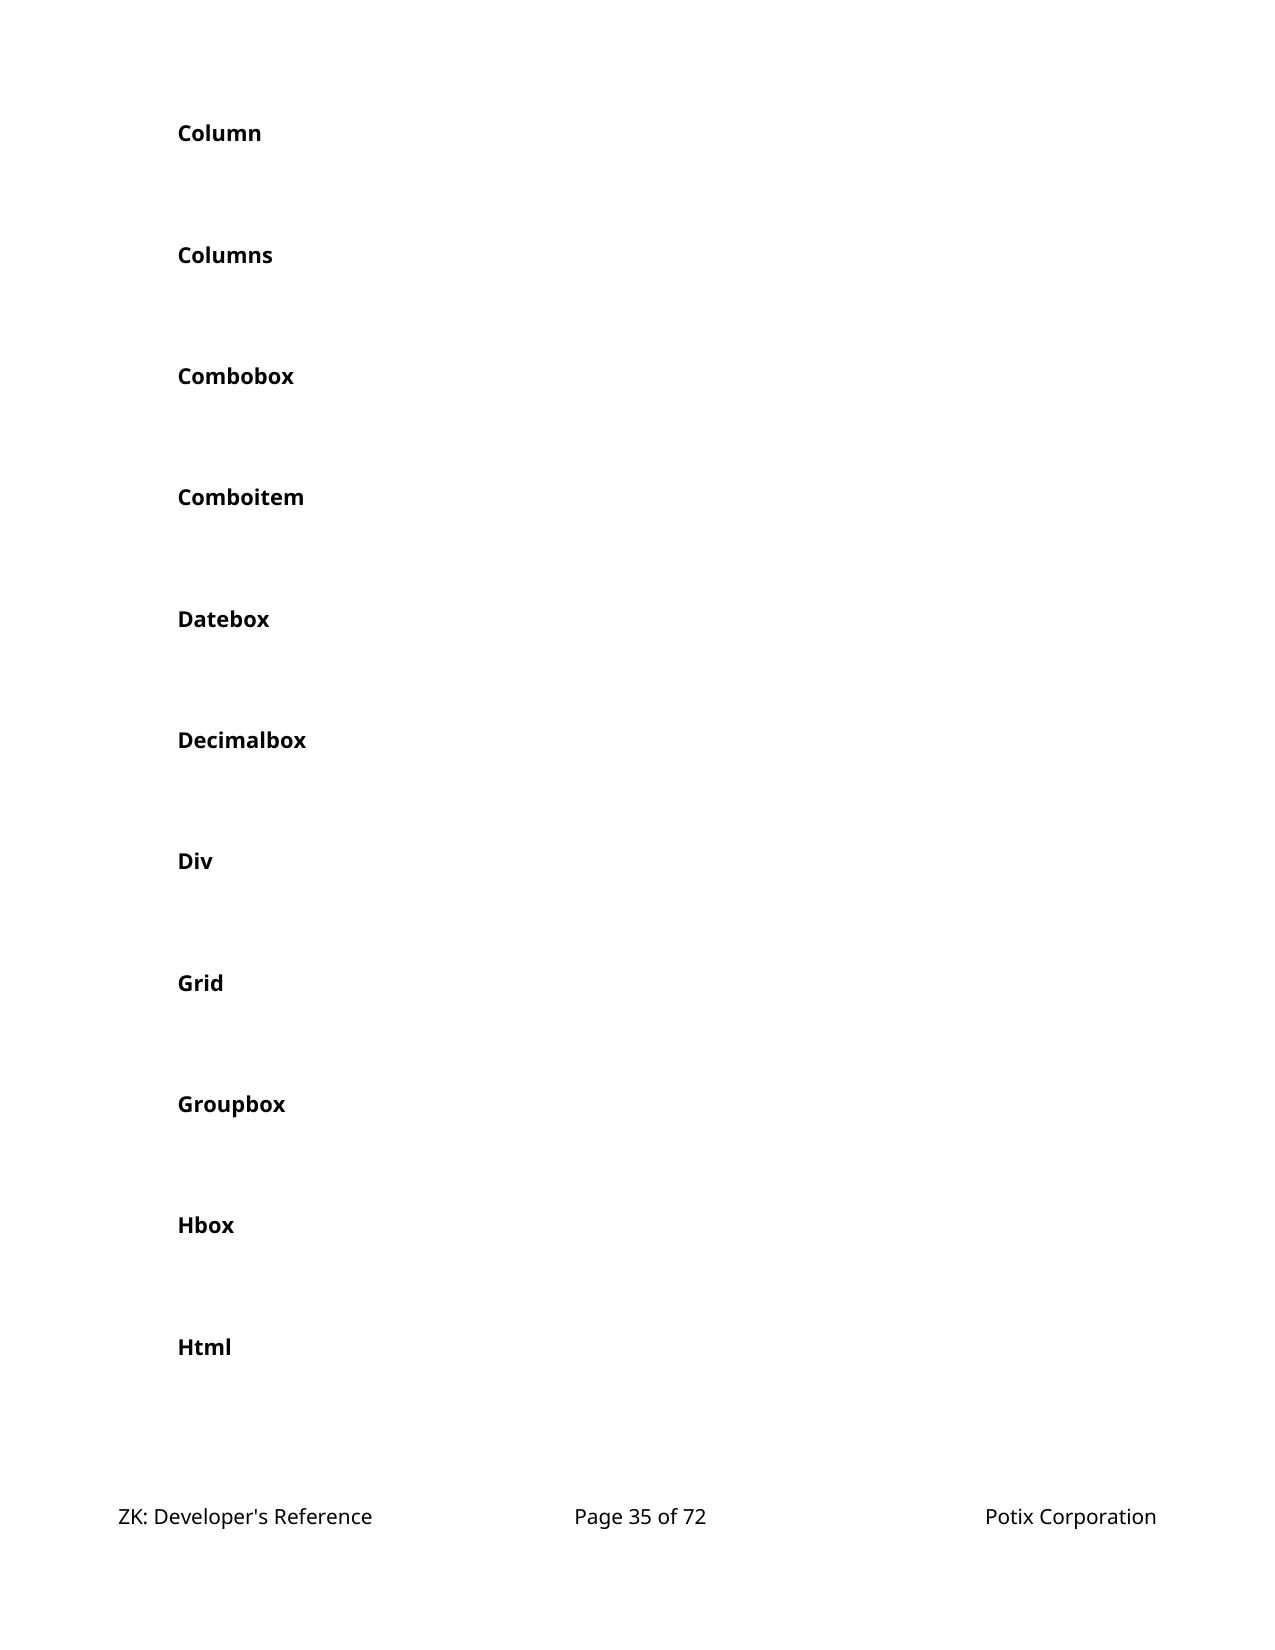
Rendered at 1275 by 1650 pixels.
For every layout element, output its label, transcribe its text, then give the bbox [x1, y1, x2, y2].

subtitle Groupbox [177, 1089, 1157, 1119]
subtitle Hbox [177, 1210, 1157, 1240]
subtitle Div [177, 846, 1157, 876]
subtitle Combobox [177, 361, 1157, 391]
subtitle Grid [177, 968, 1157, 998]
subtitle Column [177, 118, 1157, 148]
subtitle Columns [177, 239, 1157, 269]
subtitle Datebox [177, 603, 1157, 633]
subtitle Decimalbox [177, 725, 1157, 755]
subtitle Comboitem [177, 482, 1157, 512]
subtitle Html [177, 1332, 1157, 1362]
